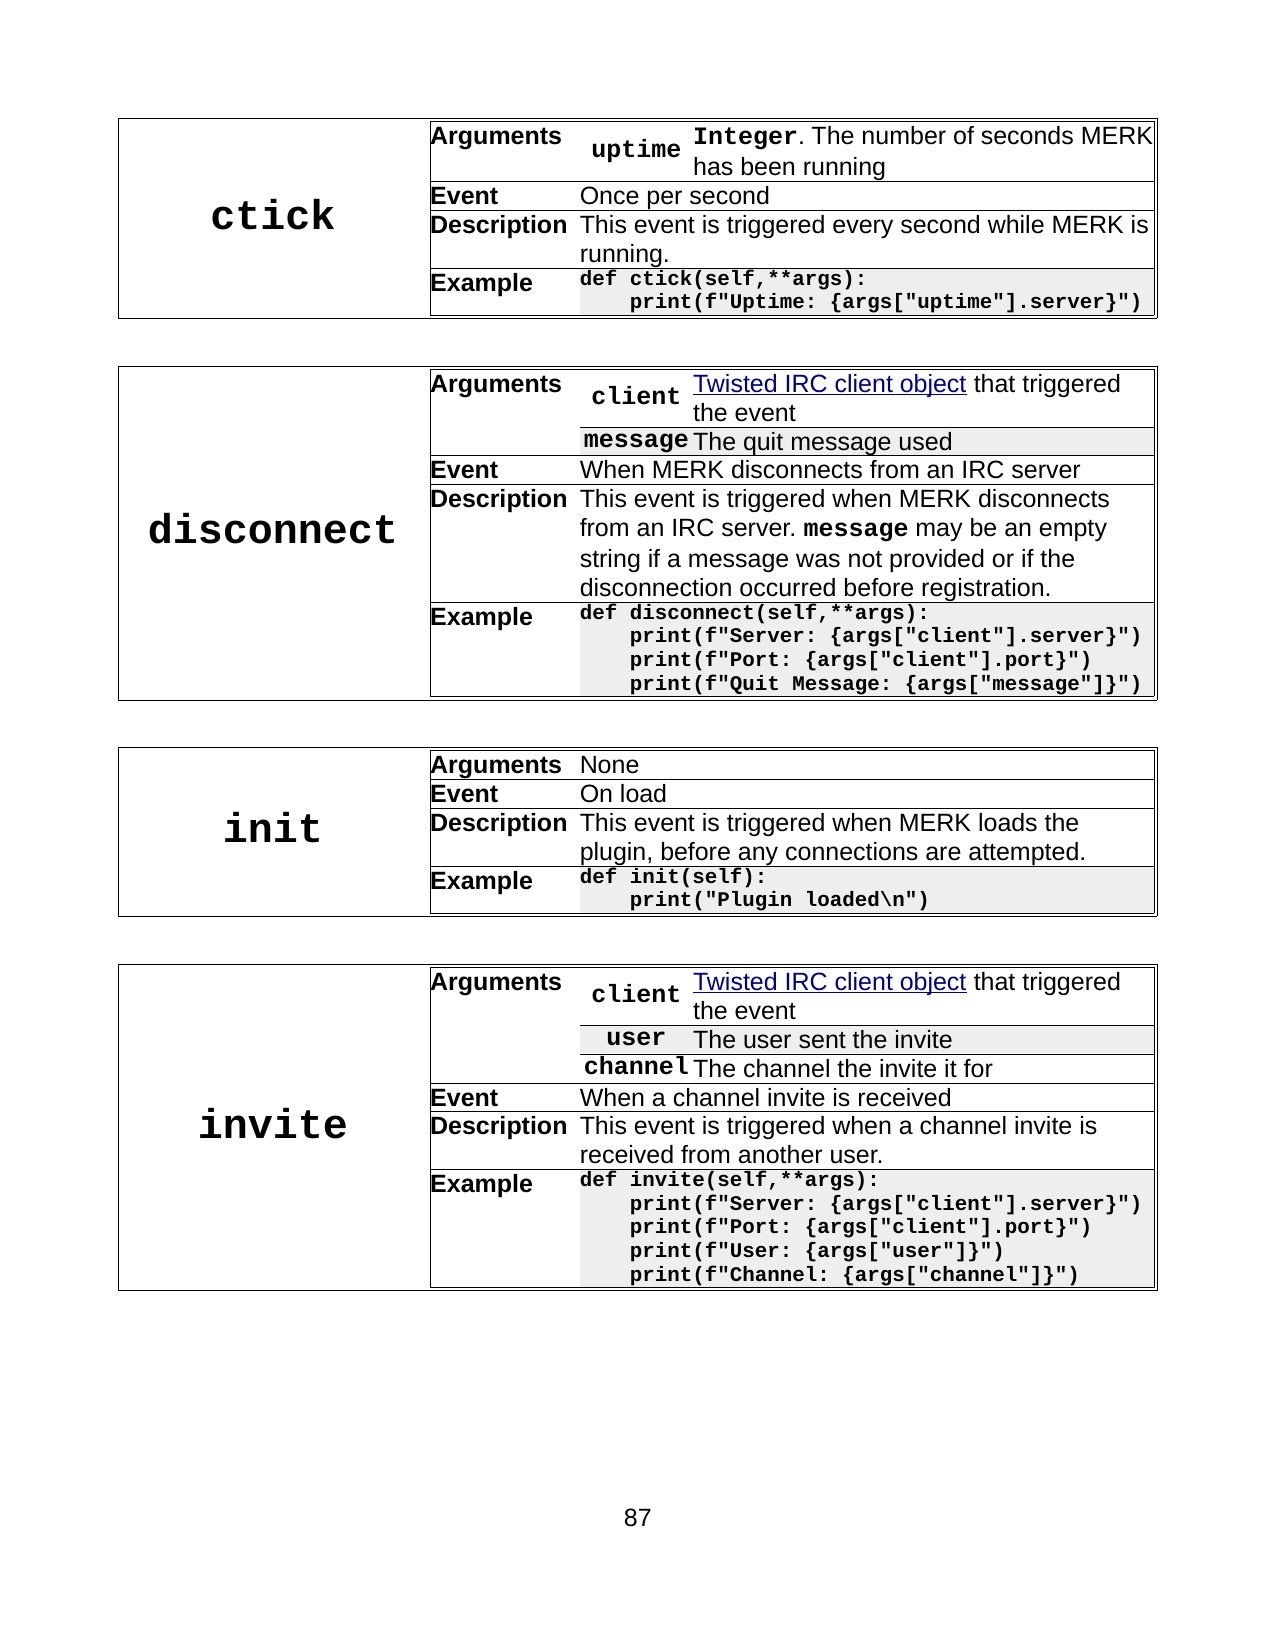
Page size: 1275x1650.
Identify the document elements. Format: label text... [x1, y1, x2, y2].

table_cell Description [431, 485, 579, 602]
table_cell The user sent the invite [693, 1026, 1154, 1053]
table_header Arguments [431, 751, 579, 779]
table_header client [580, 370, 693, 427]
table_cell This event is triggered when MERK disconnects from an IRC server. message may be an empty string if a message was not provided or if the disconnection occurred before registration. [580, 485, 1154, 602]
table_cell def disconnect(self,**args): print(f"Server: {args["client"].server}") print(f"Port: {args["client"].port}") print(f"Quit Message: {args["message"]}") [580, 603, 1154, 696]
table_cell Event [431, 182, 579, 210]
table_header Arguments [431, 122, 579, 181]
table_header init [119, 748, 427, 916]
table_header ctick [119, 119, 427, 318]
table_cell Example [431, 1170, 579, 1287]
table_cell On load [580, 780, 1154, 808]
table_header Arguments [431, 968, 579, 1082]
table_cell Event [431, 1084, 579, 1111]
table_cell This event is triggered when a channel invite is received from another user. [580, 1112, 1154, 1169]
table_header None [580, 751, 1154, 779]
table_cell channel [580, 1055, 693, 1082]
table_cell Example [431, 867, 579, 913]
table_cell def ctick(self,**args): print(f"Uptime: {args["uptime"].server}") [580, 269, 1154, 315]
table_cell message [580, 428, 693, 455]
table_header Twisted IRC client object that triggered the event [693, 968, 1154, 1025]
table_header Twisted IRC client object that triggered the event [693, 370, 1154, 427]
table_cell Description [431, 809, 579, 866]
table_cell Event [431, 780, 579, 808]
table_cell Description [431, 211, 579, 267]
table_header disconnect [119, 367, 427, 699]
table_header uptime [580, 122, 693, 181]
table_header client [580, 968, 693, 1025]
table_cell When MERK disconnects from an IRC server [580, 456, 1154, 484]
table_header Arguments [431, 370, 579, 455]
table_cell The channel the invite it for [693, 1055, 1154, 1082]
table_cell The quit message used [693, 428, 1154, 455]
table_cell def init(self): print("Plugin loaded\n") [580, 867, 1154, 913]
table_header [427, 119, 1157, 318]
table_header [427, 367, 1157, 699]
table_cell Description [431, 1112, 579, 1169]
table_header Integer. The number of seconds MERK has been running [693, 122, 1154, 181]
table_cell Example [431, 269, 579, 315]
table_header [427, 965, 1157, 1290]
table_cell This event is triggered when MERK loads the plugin, before any connections are attempted. [580, 809, 1154, 866]
table_cell Event [431, 456, 579, 484]
table_cell This event is triggered every second while MERK is running. [580, 211, 1154, 267]
table_cell def invite(self,**args): print(f"Server: {args["client"].server}") print(f"Port: {args["client"].port}") print(f"User: {args["user"]}") print(f"Channel: {args["channel"]}") [580, 1170, 1154, 1287]
table_header [427, 748, 1157, 916]
table_header invite [119, 965, 427, 1290]
table_cell When a channel invite is received [580, 1084, 1154, 1111]
table_cell Example [431, 603, 579, 696]
table_cell user [580, 1026, 693, 1053]
table_cell Once per second [580, 182, 1154, 210]
